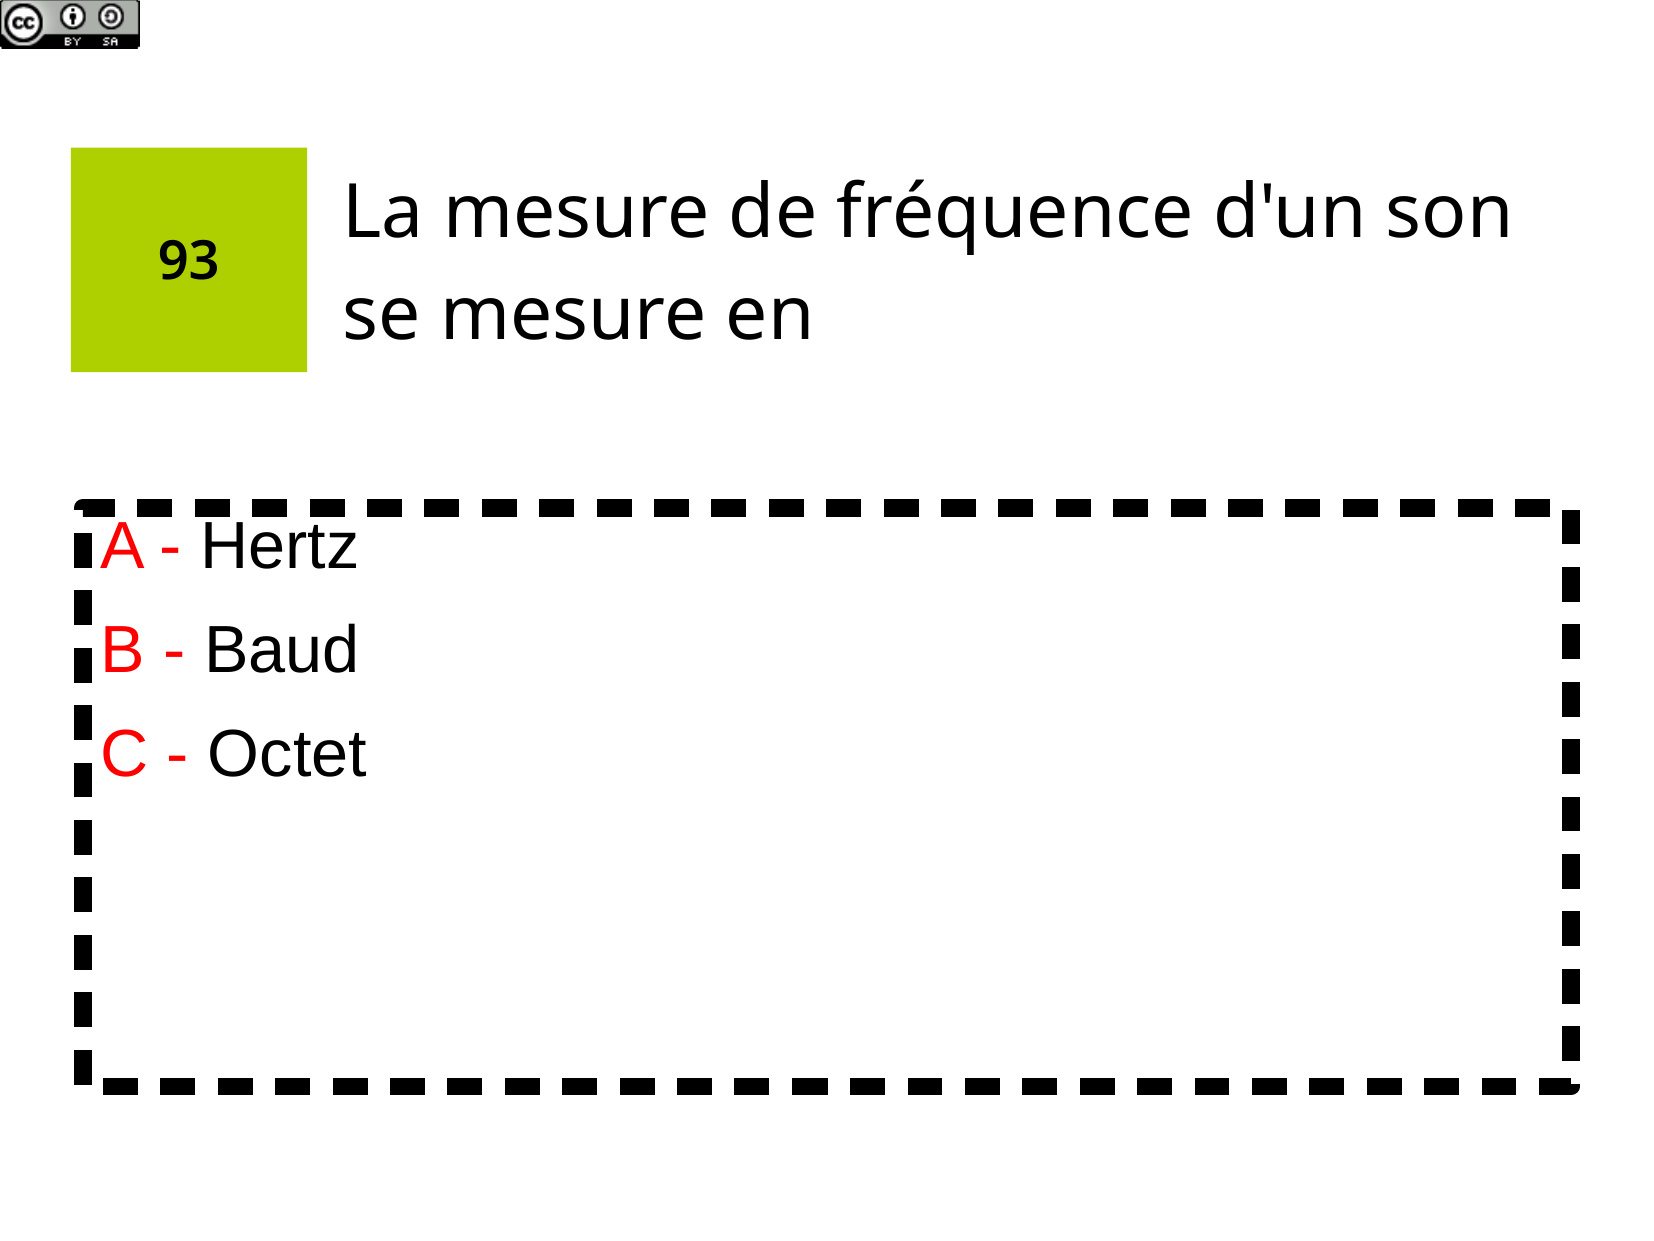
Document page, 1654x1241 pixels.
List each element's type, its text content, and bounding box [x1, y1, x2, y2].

title La mesure de fréquence d'un son se mesure en [342, 59, 1571, 461]
picture [0, 0, 140, 49]
list Hertz Baud Octet [82, 507, 1571, 1087]
